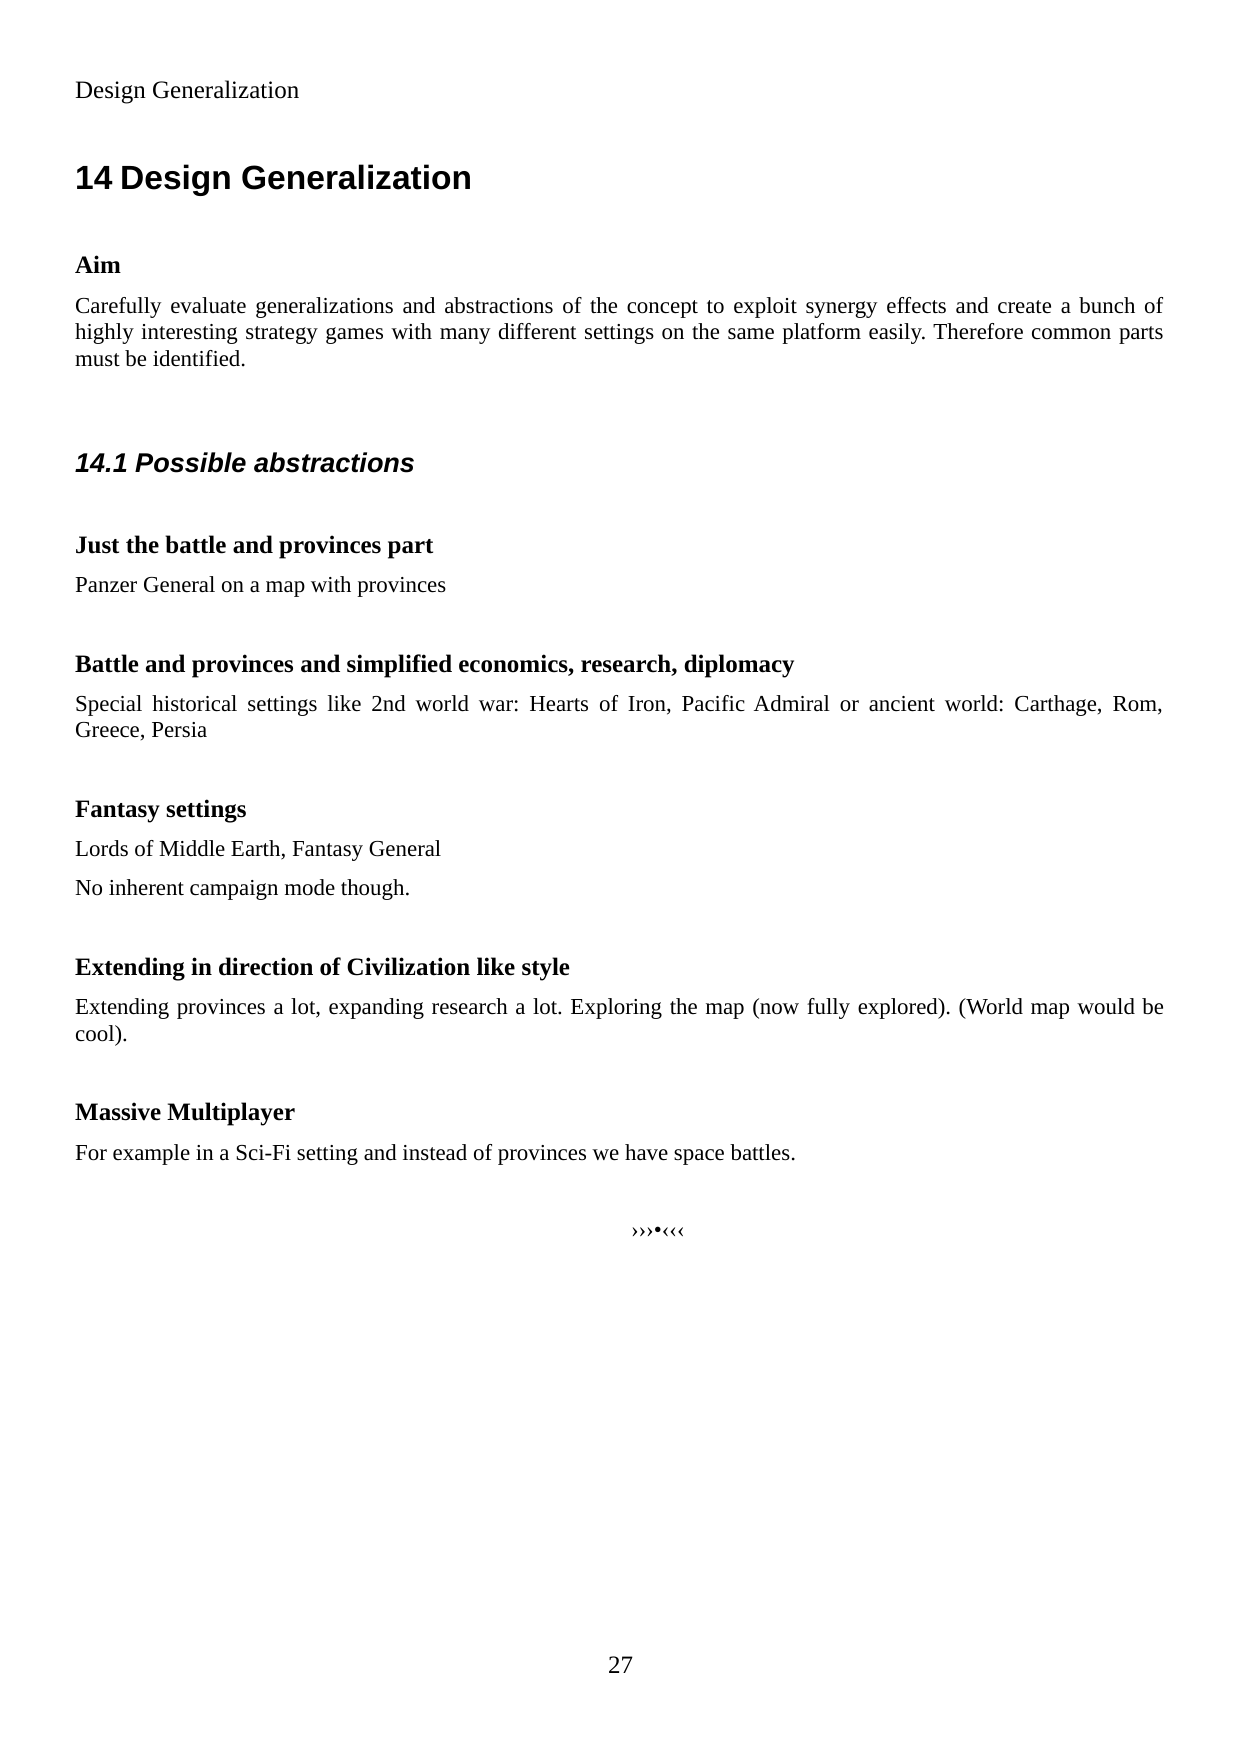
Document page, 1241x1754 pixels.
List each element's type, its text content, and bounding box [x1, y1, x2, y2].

text Extending in direction of Civilization like style [75, 952, 1166, 981]
list ›››•‹‹‹ [112, 1216, 1166, 1243]
text Special historical settings like 2nd world war: Hearts of Iron, Pacific Admiral or ancient world: Carthage, Rom, Greece, Persia [75, 690, 1166, 743]
subtitle Possible abstractions [75, 447, 1166, 478]
text Fantasy settings [75, 794, 1166, 823]
text Battle and provinces and simplified economics, research, diplomacy [75, 649, 1166, 678]
text Carefully evaluate generalizations and abstractions of the concept to exploit synergy effects and create a bunch of highly interesting strategy games with many different settings on the same platform easily. Therefore common parts must be identified. [75, 292, 1166, 371]
subtitle Design Generalization [75, 158, 1166, 197]
text Aim [75, 251, 1166, 279]
text Massive Multiplayer [75, 1097, 1166, 1126]
text Just the battle and provinces part [75, 530, 1166, 559]
text Lords of Middle Earth, Fantasy General [75, 835, 1166, 862]
text For example in a Sci-Fi setting and instead of provinces we have space battles. [75, 1138, 1166, 1165]
text Panzer General on a map with provinces [75, 571, 1166, 597]
text Extending provinces a lot, expanding research a lot. Exploring the map (now fully explored). (World map would be cool). [75, 993, 1166, 1046]
text No inherent campaign mode though. [75, 874, 1166, 901]
